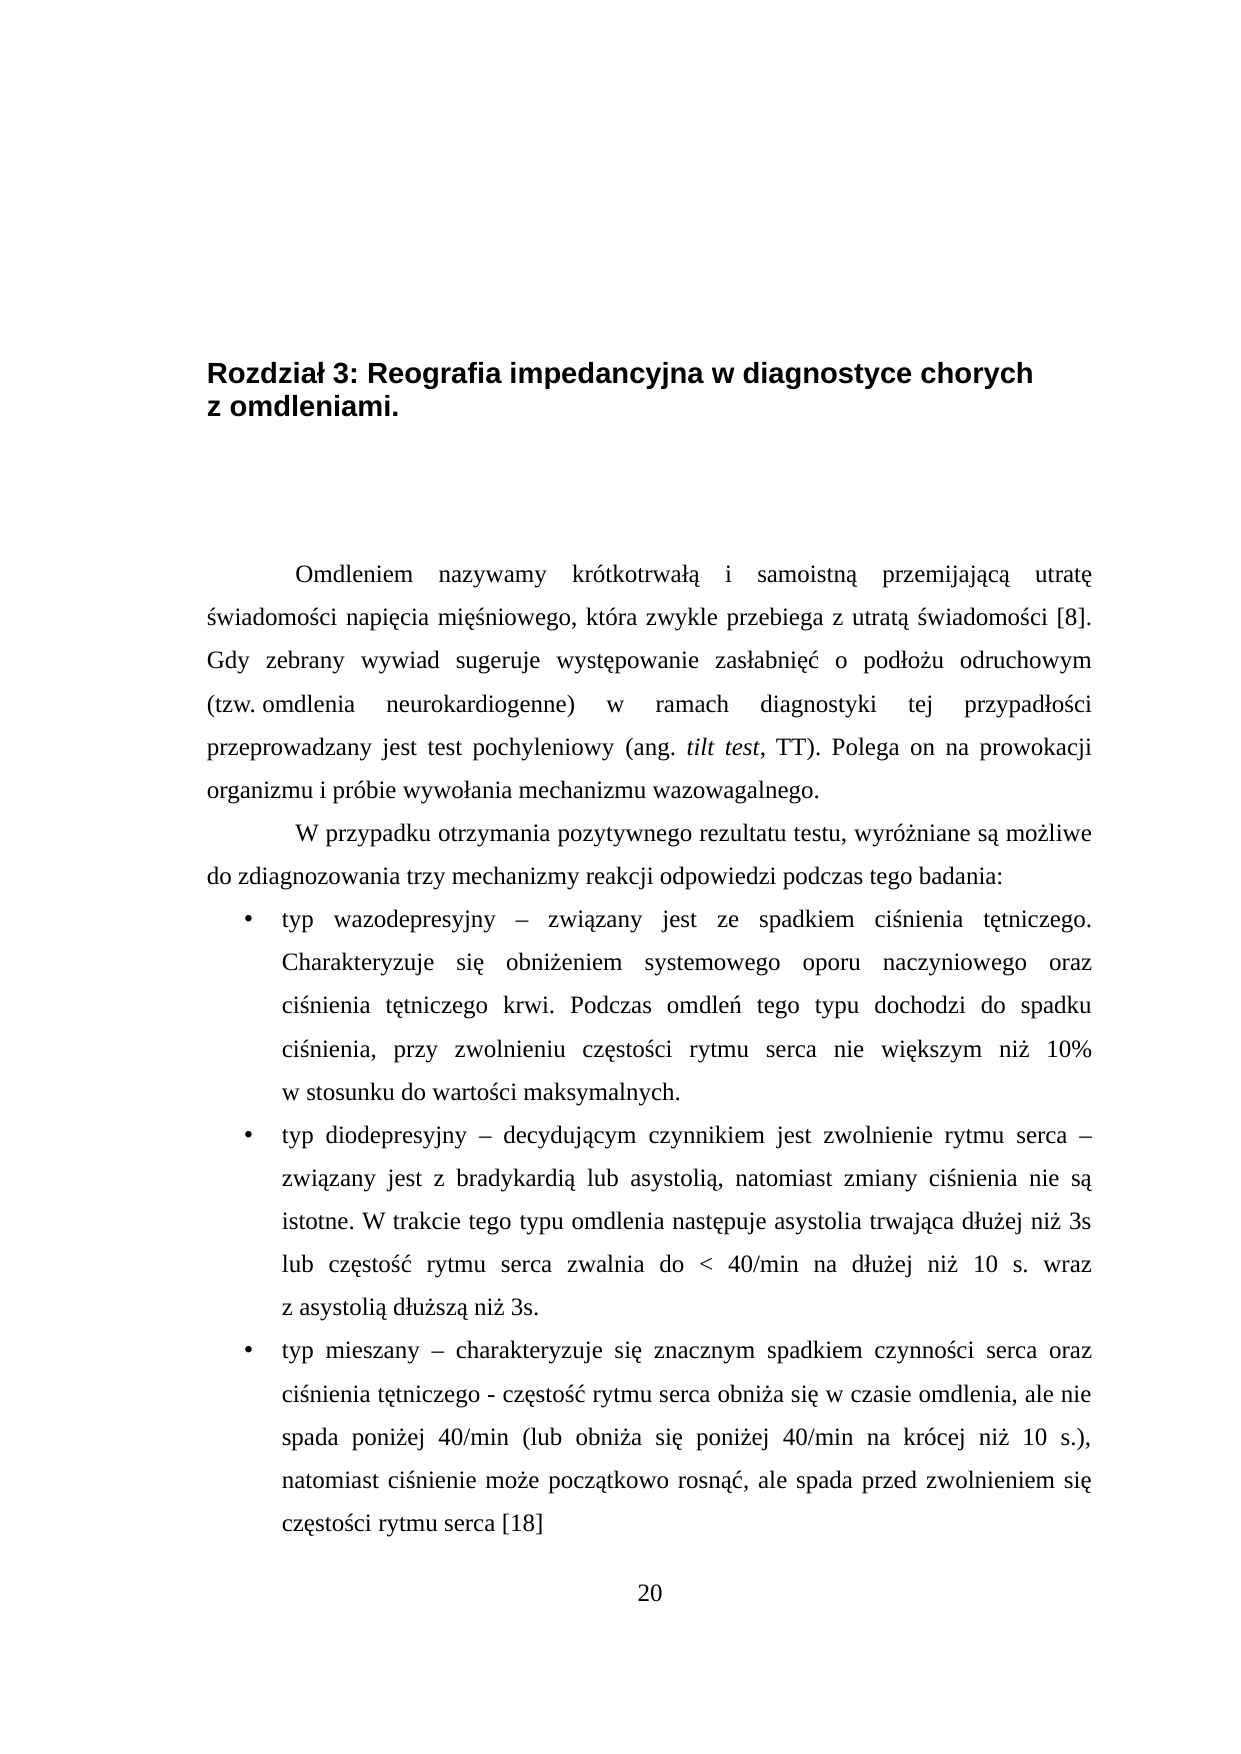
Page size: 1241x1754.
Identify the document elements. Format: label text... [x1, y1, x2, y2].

list typ wazodepresyjny – związany jest ze spadkiem ciśnienia tętniczego. Charakteryzuje się obniżeniem systemowego oporu naczyniowego oraz ciśnienia tętniczego krwi. Podczas omdleń tego typu dochodzi do spadku ciśnienia, przy zwolnieniu częstości rytmu serca nie większym niż 10% w stosunku do wartości maksymalnych. [244, 904, 1093, 1106]
text W przypadku otrzymania pozytywnego rezultatu testu, wyróżniane są możliwe do zdiagnozowania trzy mechanizmy reakcji odpowiedzi podczas tego badania: [207, 818, 1093, 890]
list typ mieszany – charakteryzuje się znacznym spadkiem czynności serca oraz ciśnienia tętniczego - częstość rytmu serca obniża się w czasie omdlenia, ale nie spada poniżej 40/min (lub obniża się poniżej 40/min na krócej niż 10 s.), natomiast ciśnienie może początkowo rosnąć, ale spada przed zwolnieniem się częstości rytmu serca [18] [244, 1336, 1093, 1537]
subtitle Rozdział 3: Reografia impedancyjna w diagnostyce chorych z omdleniami. [207, 356, 1093, 423]
text Omdleniem nazywamy krótkotrwałą i samoistną przemijającą utratę świadomości napięcia mięśniowego, która zwykle przebiega z utratą świadomości [8]. Gdy zebrany wywiad sugeruje występowanie zasłabnięć o podłożu odruchowym (tzw. omdlenia neurokardiogenne) w ramach diagnostyki tej przypadłości przeprowadzany jest test pochyleniowy (ang. tilt test, TT). Polega on na prowokacji organizmu i próbie wywołania mechanizmu wazowagalnego. [207, 559, 1093, 804]
list typ diodepresyjny – decydującym czynnikiem jest zwolnienie rytmu serca – związany jest z bradykardią lub asystolią, natomiast zmiany ciśnienia nie są istotne. W trakcie tego typu omdlenia następuje asystolia trwająca dłużej niż 3s lub częstość rytmu serca zwalnia do < 40/min na dłużej niż 10 s. wraz z asystolią dłuższą niż 3s. [244, 1120, 1093, 1321]
